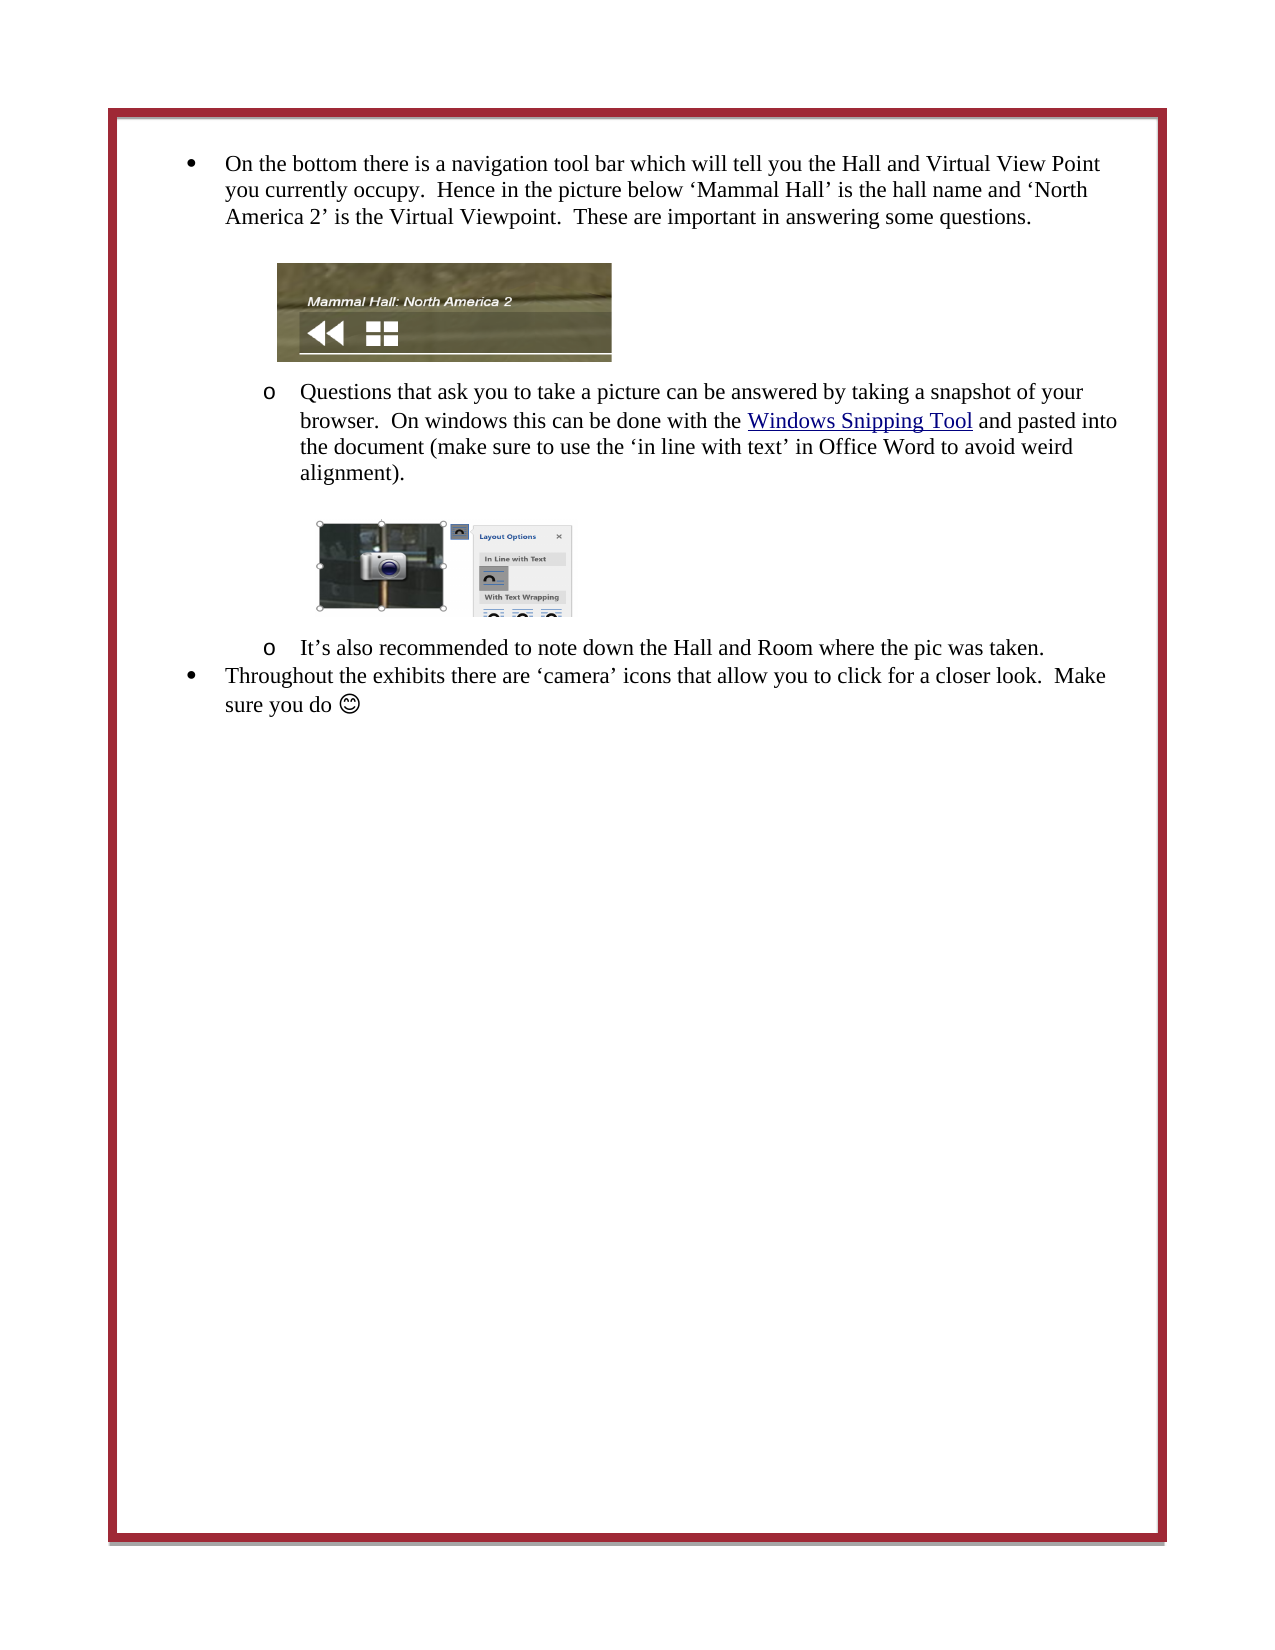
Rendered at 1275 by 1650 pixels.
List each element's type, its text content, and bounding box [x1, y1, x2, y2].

list It’s also recommended to note down the Hall and Room where the pic was taken. [262, 634, 1125, 662]
list Throughout the exhibits there are ‘camera’ icons that allow you to click for a closer look. Make sure you do 😊 [187, 662, 1125, 719]
list Questions that ask you to take a picture can be answered by taking a snapshot of your browser. On windows this can be done with the Windows Snipping Tool and pasted into the document (make sure to use the ‘in line with text’ in Office Word to avoid weird alignment). [262, 378, 1125, 486]
list On the bottom there is a navigation tool bar which will tell you the Hall and Virtual View Point you currently occupy. Hence in the picture below ‘Mammal Hall’ is the hall name and ‘North America 2’ is the Virtual Viewpoint. These are important in answering some questions. [187, 150, 1125, 229]
